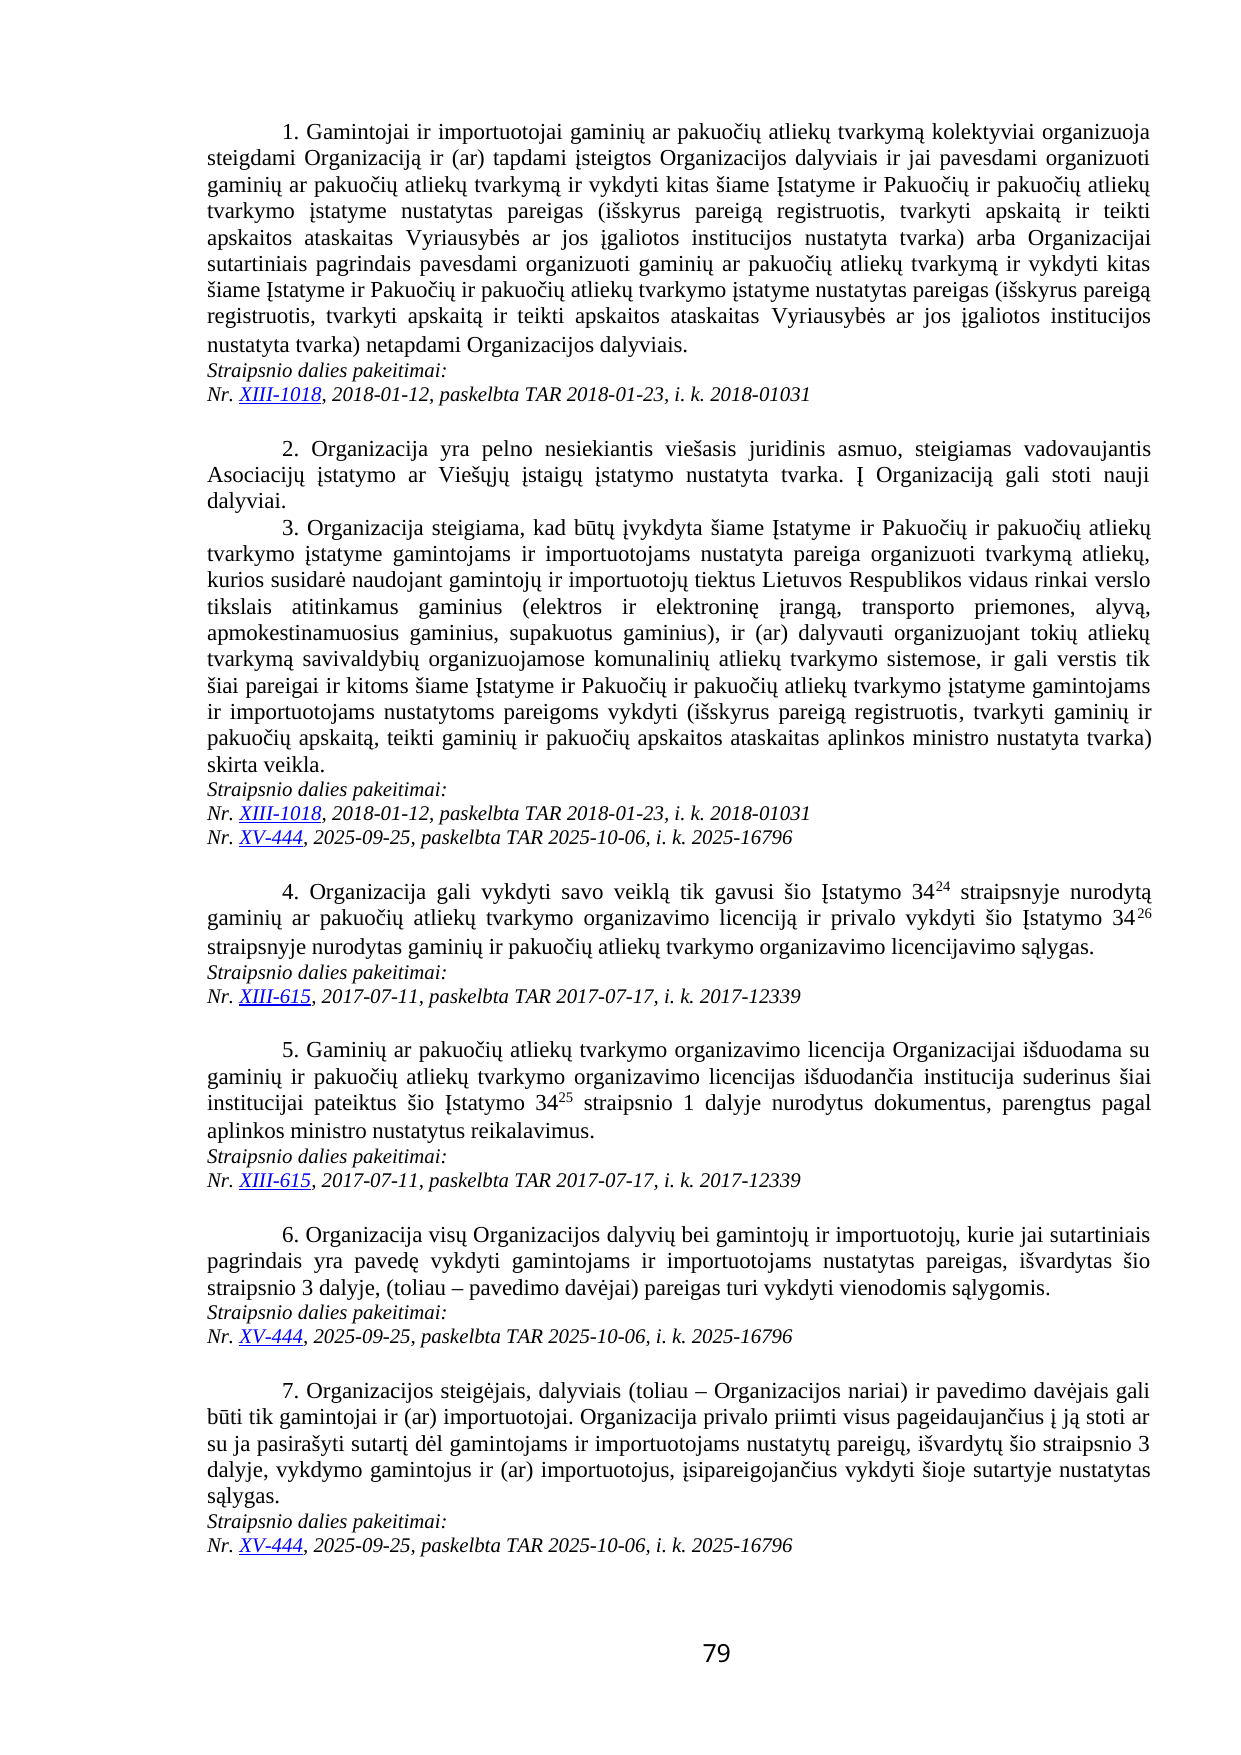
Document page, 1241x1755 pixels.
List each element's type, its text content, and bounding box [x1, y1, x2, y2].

text 3. Organizacija steigiama, kad būtų įvykdyta šiame Įstatyme ir Pakuočių ir pakuočių atliekų tvarkymo įstatyme gamintojams ir importuotojams nustatyta pareiga organizuoti tvarkymą atliekų, kurios susidarė naudojant gamintojų ir importuotojų tiektus Lietuvos Respublikos vidaus rinkai verslo tikslais atitinkamus gaminius (elektros ir elektroninę įrangą, transporto priemones, alyvą, apmokestinamuosius gaminius, supakuotus gaminius), ir (ar) dalyvauti organizuojant tokių atliekų tvarkymą savivaldybių organizuojamose komunalinių atliekų tvarkymo sistemose, ir gali verstis tik šiai pareigai ir kitoms šiame Įstatyme ir Pakuočių ir pakuočių atliekų tvarkymo įstatyme gamintojams ir importuotojams nustatytoms pareigoms vykdyti (išskyrus pareigą registruotis, tvarkyti gaminių ir pakuočių apskaitą, teikti gaminių ir pakuočių apskaitos ataskaitas aplinkos ministro nustatyta tvarka) skirta veikla. [207, 514, 1152, 777]
text Nr. XV-444, 2025-09-25, paskelbta TAR 2025-10-06, i. k. 2025-16796 [207, 825, 1152, 849]
text Straipsnio dalies pakeitimai: [207, 777, 1152, 801]
text Straipsnio dalies pakeitimai: [207, 1300, 1152, 1324]
text 1. Gamintojai ir importuotojai gaminių ar pakuočių atliekų tvarkymą kolektyviai organizuoja steigdami Organizaciją ir (ar) tapdami įsteigtos Organizacijos dalyviais ir jai pavesdami organizuoti gaminių ar pakuočių atliekų tvarkymą ir vykdyti kitas šiame Įstatyme ir Pakuočių ir pakuočių atliekų tvarkymo įstatyme nustatytas pareigas (išskyrus pareigą registruotis, tvarkyti apskaitą ir teikti apskaitos ataskaitas Vyriausybės ar jos įgaliotos institucijos nustatyta tvarka) arba Organizacijai sutartiniais pagrindais pavesdami organizuoti gaminių ar pakuočių atliekų tvarkymą ir vykdyti kitas šiame Įstatyme ir Pakuočių ir pakuočių atliekų tvarkymo įstatyme nustatytas pareigas (išskyrus pareigą registruotis, tvarkyti apskaitą ir teikti apskaitos ataskaitas Vyriausybės ar jos įgaliotos institucijos nustatyta tvarka) netapdami Organizacijos dalyviais. [207, 118, 1152, 358]
text Straipsnio dalies pakeitimai: [207, 1144, 1152, 1168]
text Straipsnio dalies pakeitimai: [207, 959, 1152, 984]
text 7. Organizacijos steigėjais, dalyviais (toliau – Organizacijos nariai) ir pavedimo davėjais gali būti tik gamintojai ir (ar) importuotojai. Organizacija privalo priimti visus pageidaujančius į ją stoti ar su ja pasirašyti sutartį dėl gamintojams ir importuotojams nustatytų pareigų, išvardytų šio straipsnio 3 dalyje, vykdymo gamintojus ir (ar) importuotojus, įsipareigojančius vykdyti šioje sutartyje nustatytas sąlygas. [207, 1377, 1152, 1509]
text Nr. XV-444, 2025-09-25, paskelbta TAR 2025-10-06, i. k. 2025-16796 [207, 1324, 1152, 1348]
text Nr. XIII-615, 2017-07-11, paskelbta TAR 2017-07-17, i. k. 2017-12339 [207, 1168, 1152, 1192]
text 5. Gaminių ar pakuočių atliekų tvarkymo organizavimo licencija Organizacijai išduodama su gaminių ir pakuočių atliekų tvarkymo organizavimo licencijas išduodančia institucija suderinus šiai institucijai pateiktus šio Įstatymo 3425 straipsnio 1 dalyje nurodytus dokumentus, parengtus pagal aplinkos ministro nustatytus reikalavimus. [207, 1036, 1152, 1144]
text Straipsnio dalies pakeitimai: [207, 358, 1152, 382]
text Nr. XV-444, 2025-09-25, paskelbta TAR 2025-10-06, i. k. 2025-16796 [207, 1533, 1152, 1557]
text Nr. XIII-1018, 2018-01-12, paskelbta TAR 2018-01-23, i. k. 2018-01031 [207, 382, 1152, 406]
text Straipsnio dalies pakeitimai: [207, 1509, 1152, 1533]
text 2. Organizacija yra pelno nesiekiantis viešasis juridinis asmuo, steigiamas vadovaujantis Asociacijų įstatymo ar Viešųjų įstaigų įstatymo nustatyta tvarka. Į Organizaciją gali stoti nauji dalyviai. [207, 434, 1152, 514]
text 6. Organizacija visų Organizacijos dalyvių bei gamintojų ir importuotojų, kurie jai sutartiniais pagrindais yra pavedę vykdyti gamintojams ir importuotojams nustatytas pareigas, išvardytas šio straipsnio 3 dalyje, (toliau – pavedimo davėjai) pareigas turi vykdyti vienodomis sąlygomis. [207, 1221, 1152, 1300]
text 4. Organizacija gali vykdyti savo veiklą tik gavusi šio Įstatymo 3424 straipsnyje nurodytą gaminių ar pakuočių atliekų tvarkymo organizavimo licenciją ir privalo vykdyti šio Įstatymo 3426 straipsnyje nurodytas gaminių ir pakuočių atliekų tvarkymo organizavimo licencijavimo sąlygas. [207, 878, 1152, 959]
text Nr. XIII-1018, 2018-01-12, paskelbta TAR 2018-01-23, i. k. 2018-01031 [207, 801, 1152, 825]
text Nr. XIII-615, 2017-07-11, paskelbta TAR 2017-07-17, i. k. 2017-12339 [207, 984, 1152, 1008]
